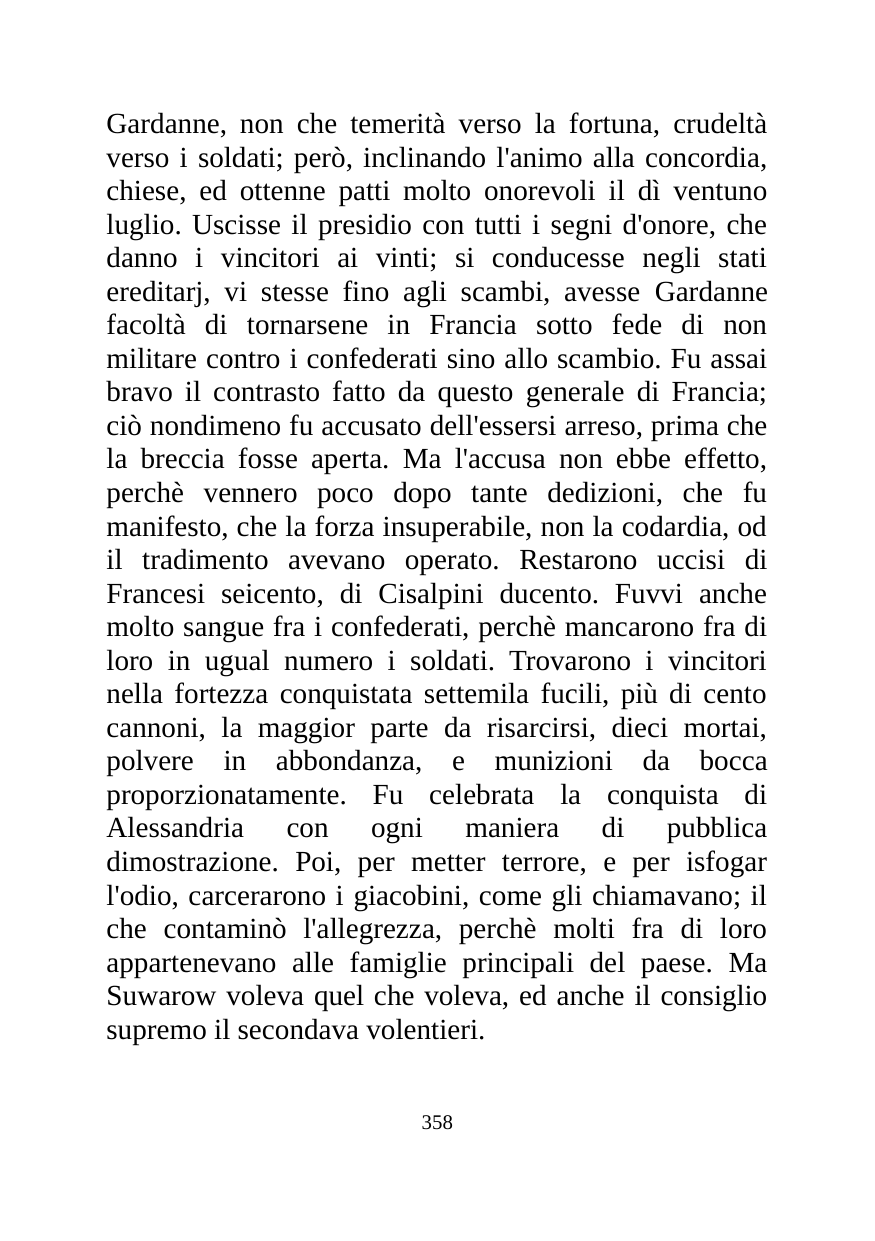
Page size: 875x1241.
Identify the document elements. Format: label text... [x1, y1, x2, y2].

text Gardanne, non che temerità verso la fortuna, crudeltà verso i soldati; però, inclinando l'animo alla concordia, chiese, ed ottenne patti molto onorevoli il dì ventuno luglio. Uscisse il presidio con tutti i segni d'onore, che danno i vincitori ai vinti; si conducesse negli stati ereditarj, vi stesse fino agli scambi, avesse Gardanne facoltà di tornarsene in Francia sotto fede di non militare contro i confederati sino allo scambio. Fu assai bravo il contrasto fatto da questo generale di Francia; ciò nondimeno fu accusato dell'essersi arreso, prima che la breccia fosse aperta. Ma l'accusa non ebbe effetto, perchè vennero poco dopo tante dedizioni, che fu manifesto, che la forza insuperabile, non la codardia, od il tradimento avevano operato. Restarono uccisi di Francesi seicento, di Cisalpini ducento. Fuvvi anche molto sangue fra i confederati, perchè mancarono fra di loro in ugual numero i soldati. Trovarono i vincitori nella fortezza conquistata settemila fucili, più di cento cannoni, la maggior parte da risarcirsi, dieci mortai, polvere in abbondanza, e munizioni da bocca proporzionatamente. Fu celebrata la conquista di Alessandria con ogni maniera di pubblica dimostrazione. Poi, per metter terrore, e per isfogar l'odio, carcerarono i giacobini, come gli chiamavano; il che contaminò l'allegrezza, perchè molti fra di loro appartenevano alle famiglie principali del paese. Ma Suwarow voleva quel che voleva, ed anche il consiglio supremo il secondava volentieri. [106, 106, 768, 1045]
